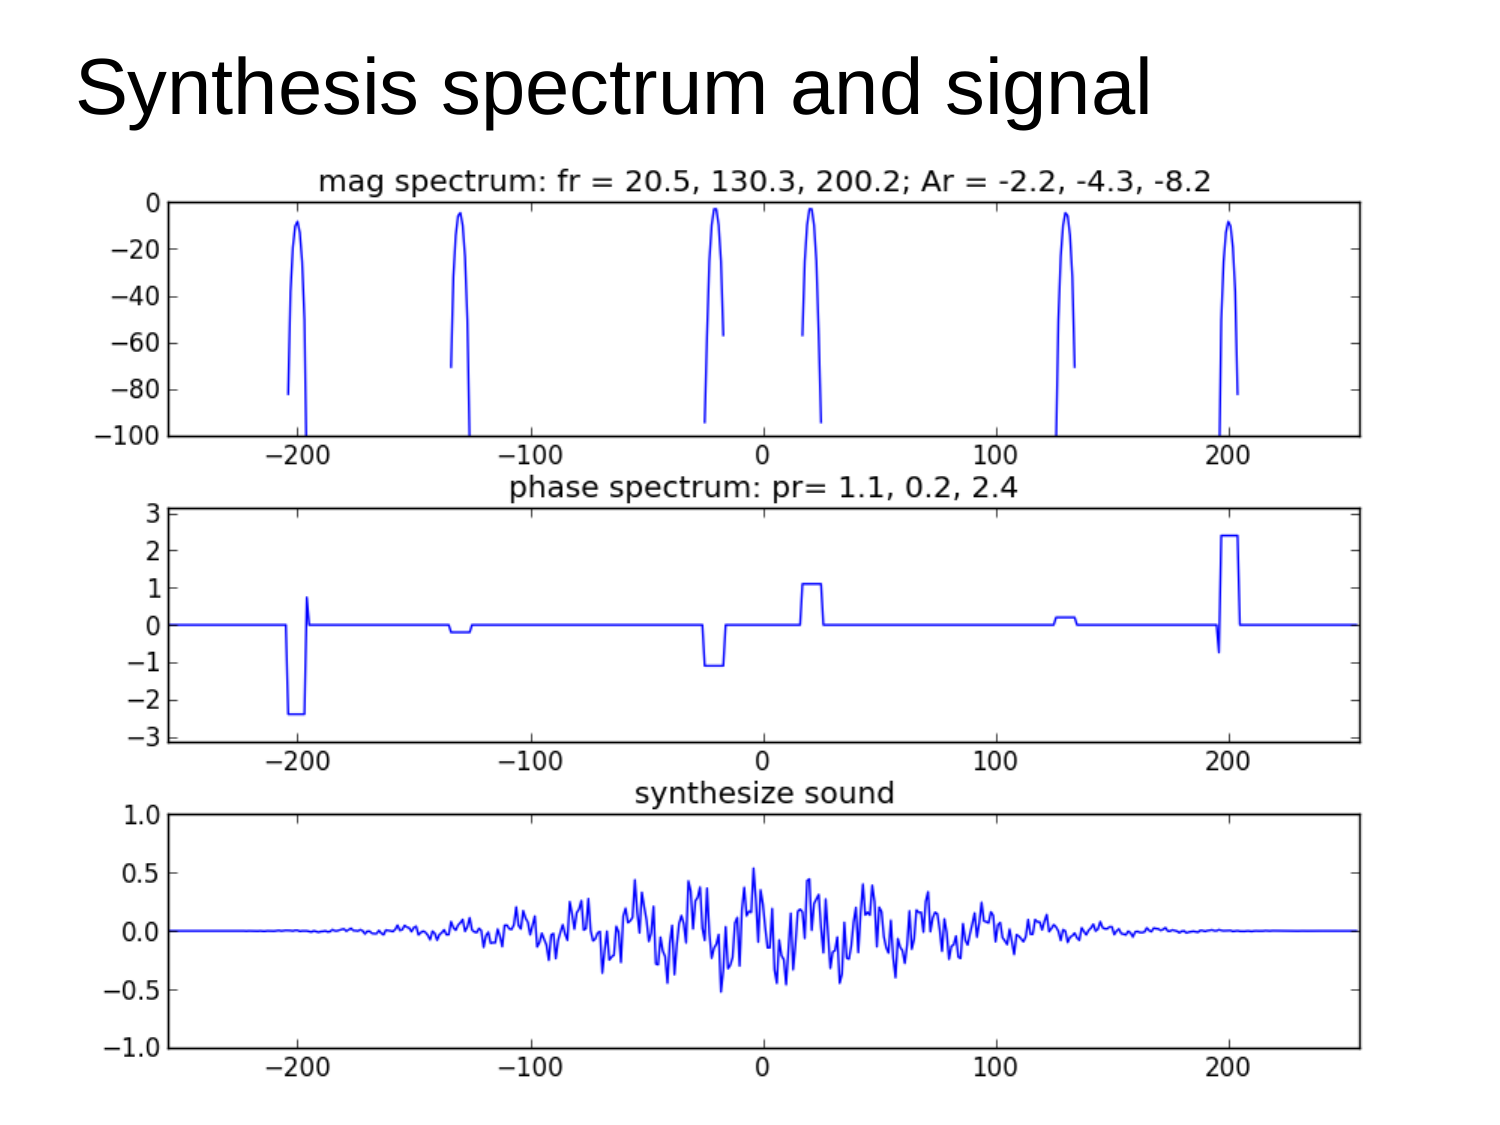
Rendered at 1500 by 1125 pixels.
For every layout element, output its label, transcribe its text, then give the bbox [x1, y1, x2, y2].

title Synthesis spectrum and signal [75, 9, 1425, 165]
picture [93, 148, 1409, 1109]
